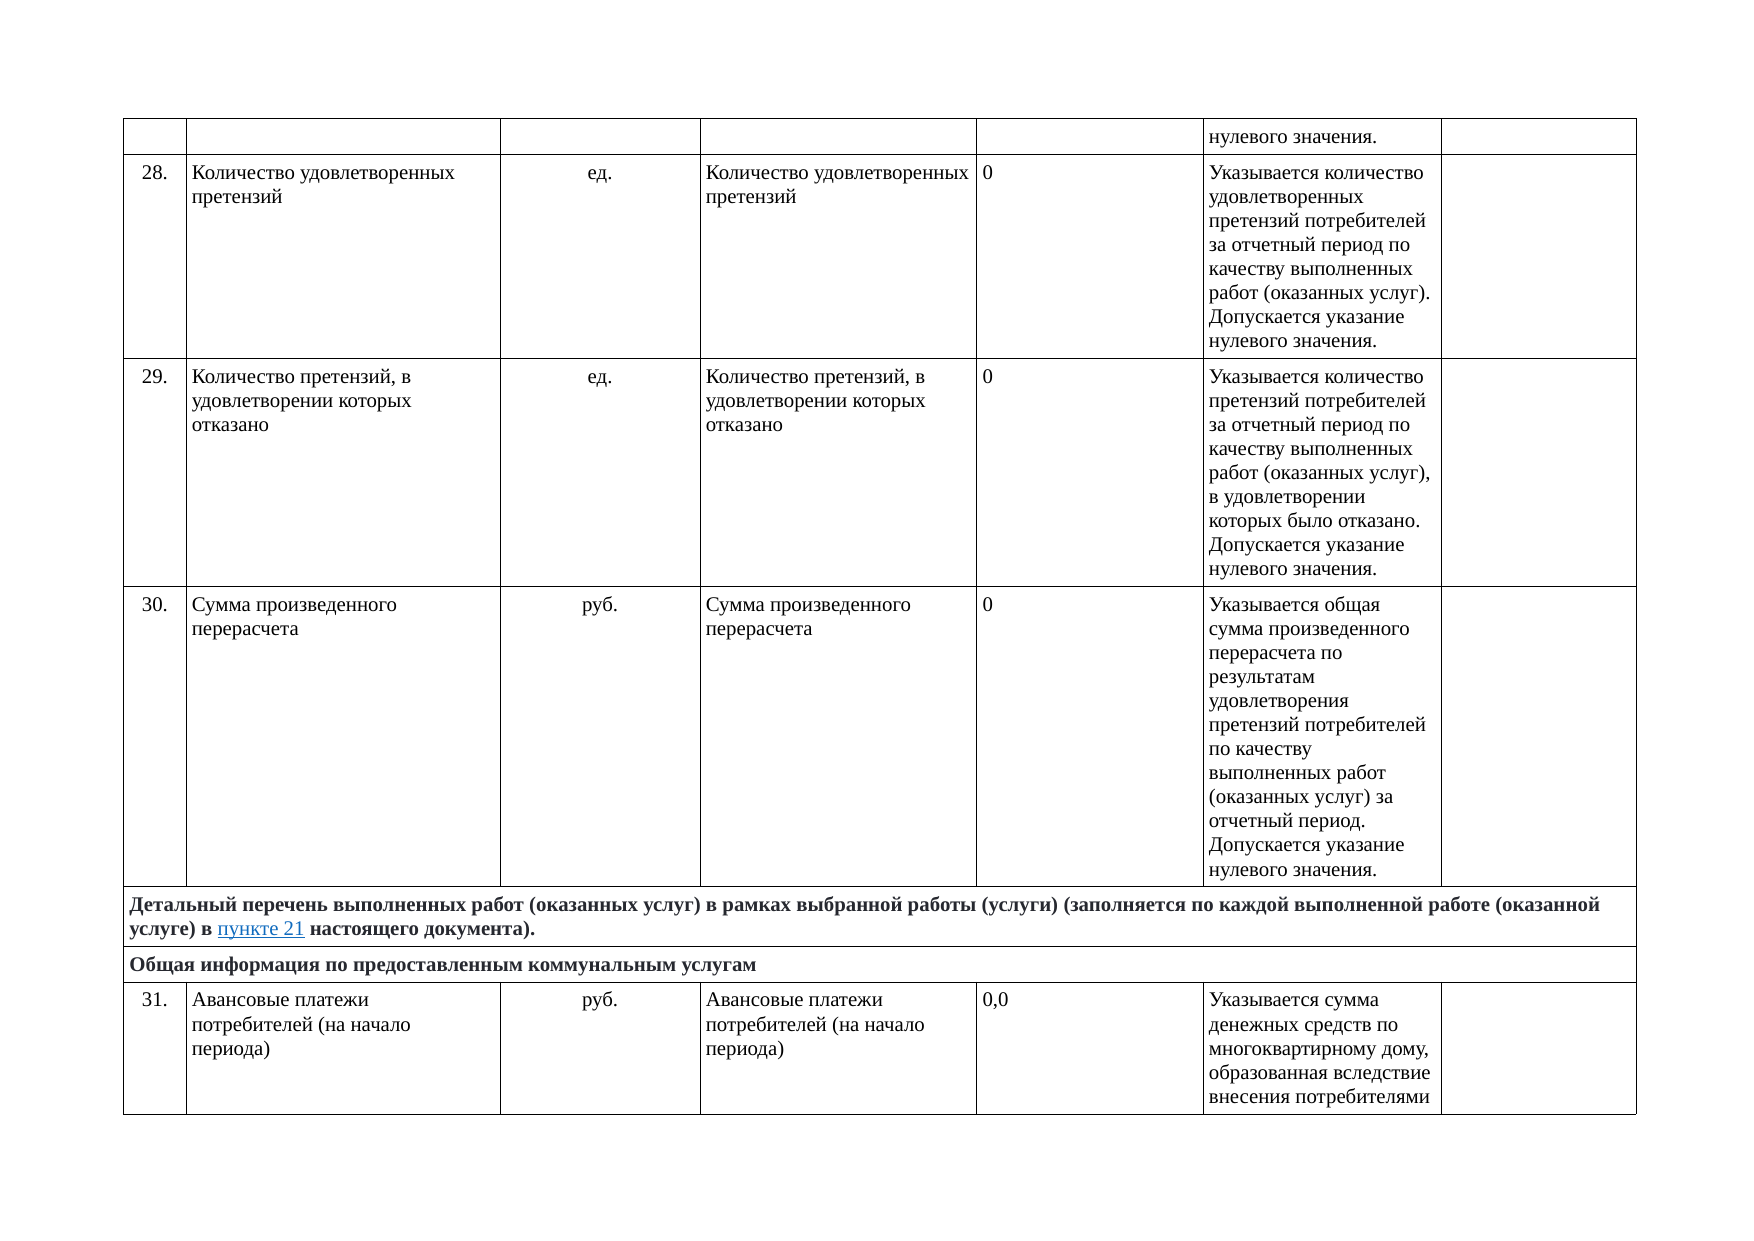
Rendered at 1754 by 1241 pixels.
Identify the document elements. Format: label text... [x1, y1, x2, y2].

table_cell Общая информация по предоставленным коммунальным услугам [124, 947, 1636, 982]
table_cell Указывается сумма денежных средств по многоквартирному дому, образованная вследствие внесения потребителями [1204, 983, 1441, 1113]
table_cell 29. [124, 359, 186, 586]
table_cell Количество претензий, в удовлетворении которых отказано [701, 359, 976, 586]
table_cell Авансовые платежи потребителей (на начало периода) [701, 983, 976, 1113]
table_cell Количество претензий, в удовлетворении которых отказано [187, 359, 500, 586]
table_cell Количество удовлетворенных претензий [701, 155, 976, 358]
table_cell 0 [977, 155, 1203, 358]
table_cell [977, 119, 1203, 154]
table_cell [1442, 983, 1636, 1113]
table_cell Авансовые платежи потребителей (на начало периода) [187, 983, 500, 1113]
table_cell руб. [501, 983, 700, 1113]
table_cell 0 [977, 587, 1203, 886]
table_cell ед. [501, 359, 700, 586]
table_cell Сумма произведенного перерасчета [187, 587, 500, 886]
table_cell Детальный перечень выполненных работ (оказанных услуг) в рамках выбранной работы (услуги) (заполняется по каждой выполненной работе (оказанной услуге) в пункте 21 настоящего документа). [124, 887, 1636, 946]
table_cell 28. [124, 155, 186, 358]
table_cell Сумма произведенного перерасчета [701, 587, 976, 886]
table_cell 30. [124, 587, 186, 886]
table_cell [1442, 119, 1636, 154]
table_cell 0 [977, 359, 1203, 586]
table_cell Указывается количество удовлетворенных претензий потребителей за отчетный период по качеству выполненных работ (оказанных услуг). Допускается указание нулевого значения. [1204, 155, 1441, 358]
table_cell нулевого значения. [1204, 119, 1441, 154]
table_cell ед. [501, 155, 700, 358]
table_cell [124, 119, 186, 154]
table_cell [501, 119, 700, 154]
table_cell Количество удовлетворенных претензий [187, 155, 500, 358]
table_cell 0,0 [977, 983, 1203, 1113]
table_cell Указывается общая сумма произведенного перерасчета по результатам удовлетворения претензий потребителей по качеству выполненных работ (оказанных услуг) за отчетный период. Допускается указание нулевого значения. [1204, 587, 1441, 886]
table_cell [187, 119, 500, 154]
table_cell 31. [124, 983, 186, 1113]
table_cell Указывается количество претензий потребителей за отчетный период по качеству выполненных работ (оказанных услуг), в удовлетворении которых было отказано. Допускается указание нулевого значения. [1204, 359, 1441, 586]
table_cell [1442, 155, 1636, 358]
table_cell [701, 119, 976, 154]
table_cell руб. [501, 587, 700, 886]
table_cell [1442, 359, 1636, 586]
table_cell [1442, 587, 1636, 886]
